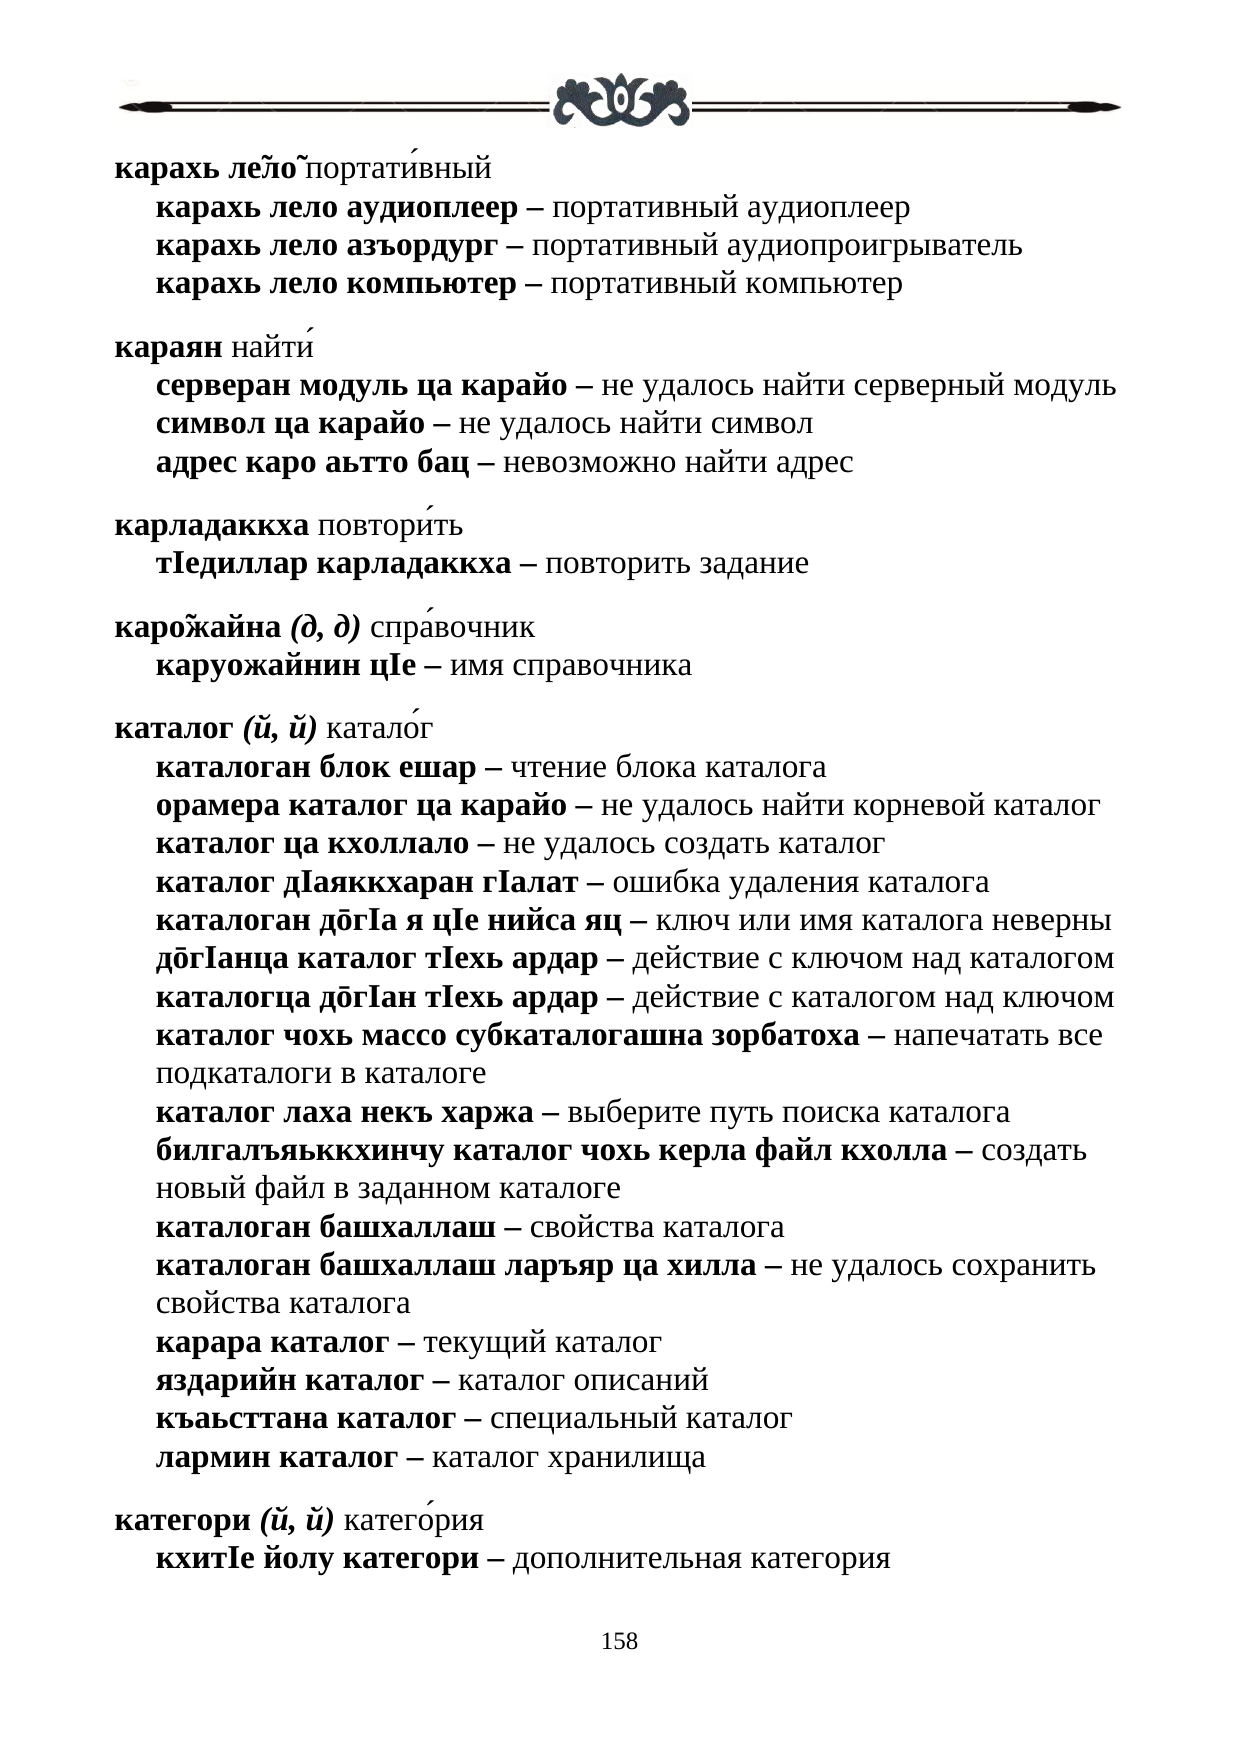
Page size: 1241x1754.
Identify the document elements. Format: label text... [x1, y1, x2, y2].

text категори (й, й) катего́рия кхитIе йолу категори – дополнительная категория [114, 1499, 1122, 1576]
text каро̃жайна (д, д) спра́вочник каруожайнин цIе – имя справочника [114, 606, 1122, 683]
text карладаккха повтори́ть тIедиллар карладаккха – повторить задание [114, 504, 1122, 581]
text карахь ле̃ло̃ портати́вный карахь лело аудиоплеер – портативный аудиоплеер карахь лело азъордург – портативный аудиопроигрыватель карахь лело компьютер – портативный компьютер [114, 148, 1122, 301]
text каталог (й, й) катало́г каталоган блок ешар – чтение блока каталога орамера каталог ца карайо – не удалось найти корневой каталог каталог ца кхоллало – не удалось создать каталог каталог дIаяккхаран гIалат – ошибка удаления каталога каталоган дōгIа я цIе нийса яц – ключ или имя каталога неверны дōгIанца каталог тIехь ардар – действие с ключом над каталогом каталогца дōгIан тIехь ардар – действие с каталогом над ключом каталог чохь массо субкаталогашна зорбатоха – напечатать все подкаталоги в каталоге каталог лаха некъ харжа – выберите путь поиска каталога билгалъяьккхинчу каталог чохь керла файл кхолла – создать новый файл в заданном каталоге каталоган башхаллаш – свойства каталога каталоган башхаллаш ларъяр ца хилла – не удалось сохранить свойства каталога карара каталог – текущий каталог яздарийн каталог – каталог описаний къаьсттана каталог – специальный каталог лармин каталог – каталог хранилища [114, 708, 1122, 1474]
text караян найти́ серверан модуль ца карайо – не удалось найти серверный модуль символ ца карайо – не удалось найти символ адрес каро аьтто бац – невозможно найти адрес [114, 326, 1122, 479]
